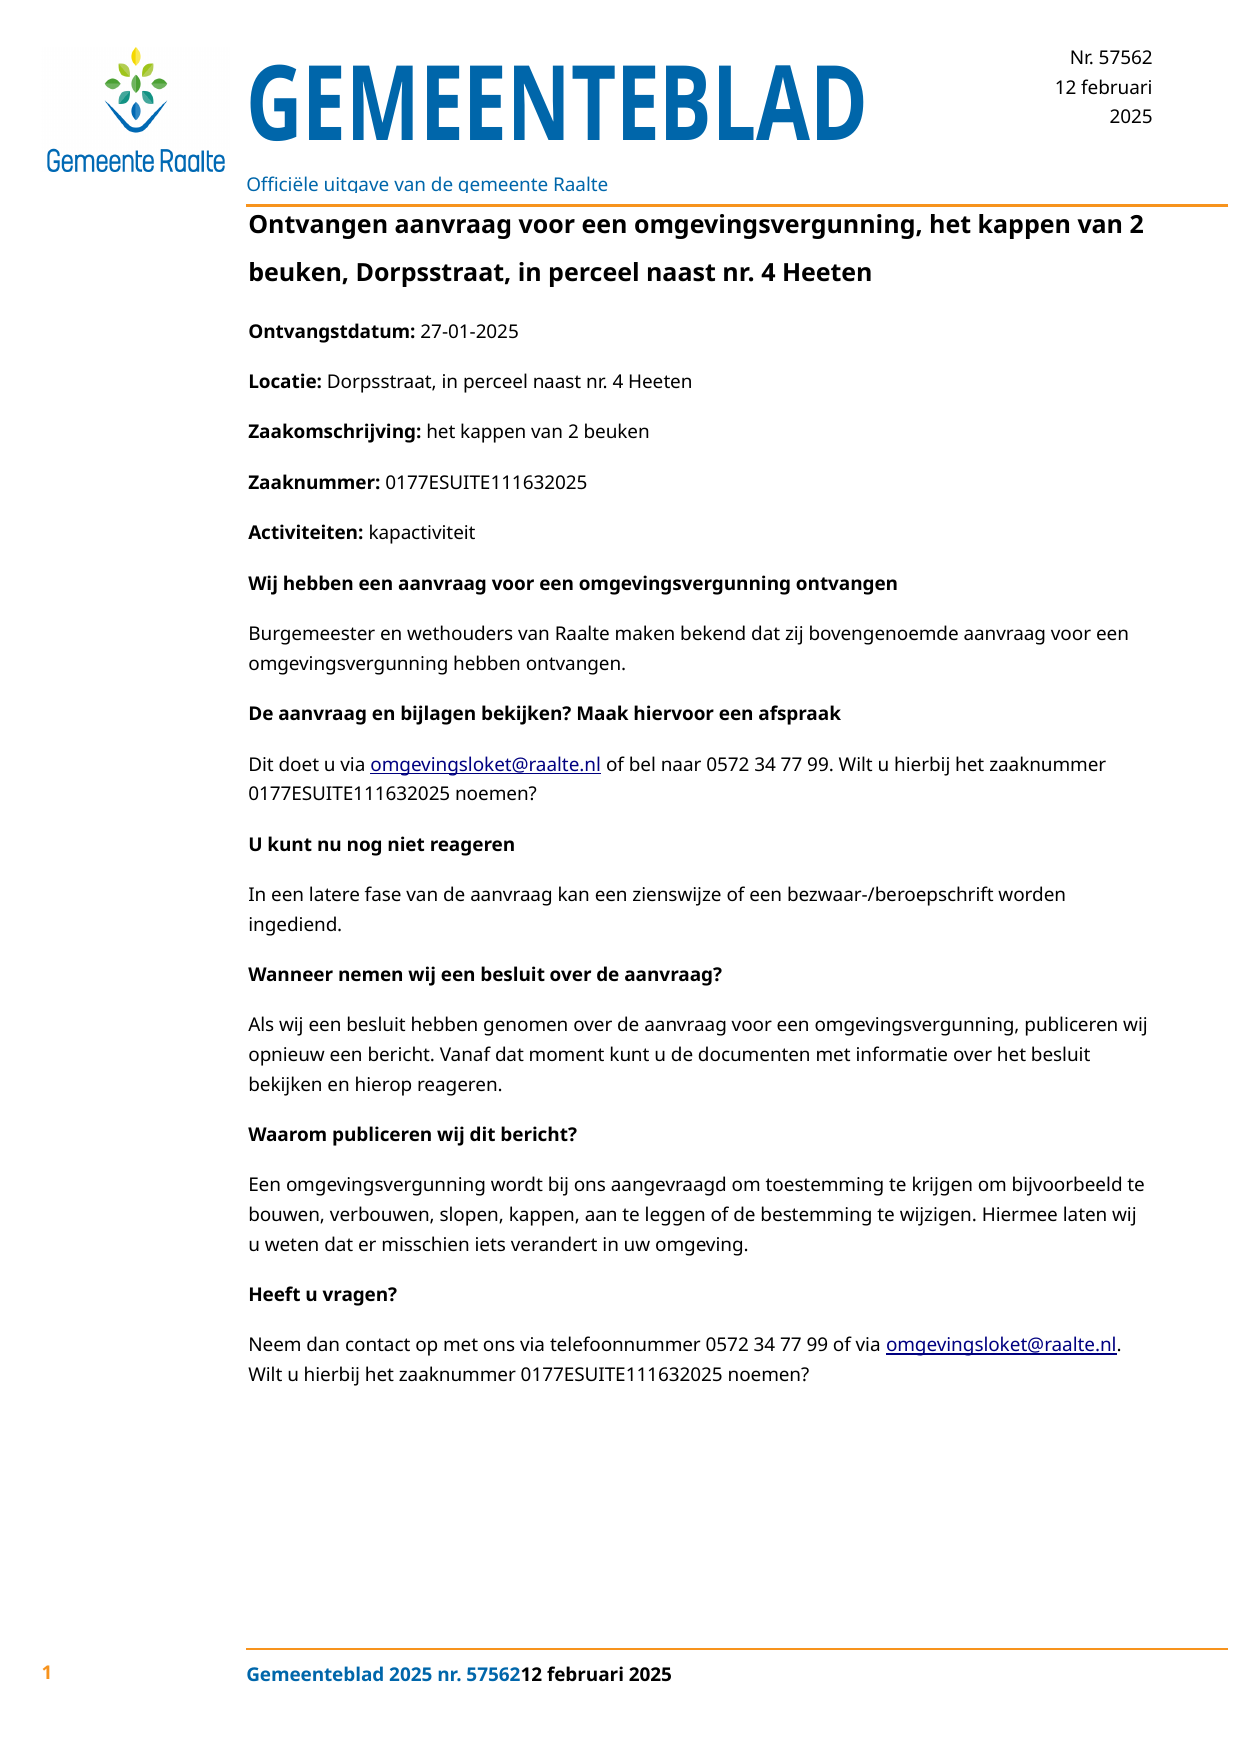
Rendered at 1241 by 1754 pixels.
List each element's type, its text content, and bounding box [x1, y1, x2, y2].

text De aanvraag en bijlagen bekijken? Maak hiervoor een afspraak [248, 700, 1152, 726]
text Als wij een besluit hebben genomen over de aanvraag voor een omgevingsvergunning, publiceren wij opnieuw een bericht. Vanaf dat moment kunt u de documenten met informatie over het besluit bekijken en hierop reageren. [248, 1012, 1152, 1097]
text Een omgevingsvergunning wordt bij ons aangevraagd om toestemming te krijgen om bijvoorbeeld te bouwen, verbouwen, slopen, kappen, aan te leggen of de bestemming te wijzigen. Hiermee laten wij u weten dat er misschien iets verandert in uw omgeving. [248, 1172, 1152, 1257]
text Wanneer nemen wij een besluit over de aanvraag? [248, 961, 1152, 987]
picture [41, 47, 231, 172]
text Dit doet u via omgevingsloket@raalte.nl of bel naar 0572 34 77 99. Wilt u hierbij het zaaknummer 0177ESUITE111632025 noemen? [248, 751, 1152, 806]
text Locatie: Dorpsstraat, in perceel naast nr. 4 Heeten [248, 368, 1152, 394]
text Zaakomschrijving: het kappen van 2 beuken [248, 419, 1152, 444]
text Ontvangen aanvraag voor een omgevingsvergunning, het kappen van 2 beuken, Dorpsstraat, in perceel naast nr. 4 Heeten [248, 207, 1152, 288]
text Zaaknummer: 0177ESUITE111632025 [248, 469, 1152, 495]
text Neem dan contact op met ons via telefoonnummer 0572 34 77 99 of via omgevingsloket@raalte.nl. Wilt u hierbij het zaaknummer 0177ESUITE111632025 noemen? [248, 1332, 1152, 1387]
text Burgemeester en wethouders van Raalte maken bekend dat zij bovengenoemde aanvraag voor een omgevingsvergunning hebben ontvangen. [248, 620, 1152, 676]
text Wij hebben een aanvraag voor een omgevingsvergunning ontvangen [248, 570, 1152, 596]
text Heeft u vragen? [248, 1281, 1152, 1307]
text Activiteiten: kapactiviteit [248, 519, 1152, 545]
text Ontvangstdatum: 27-01-2025 [248, 318, 1152, 344]
text In een latere fase van de aanvraag kan een zienswijze of een bezwaar-/beroepschrift worden ingediend. [248, 881, 1152, 937]
text Waarom publiceren wij dit bericht? [248, 1121, 1152, 1147]
text U kunt nu nog niet reageren [248, 831, 1152, 857]
